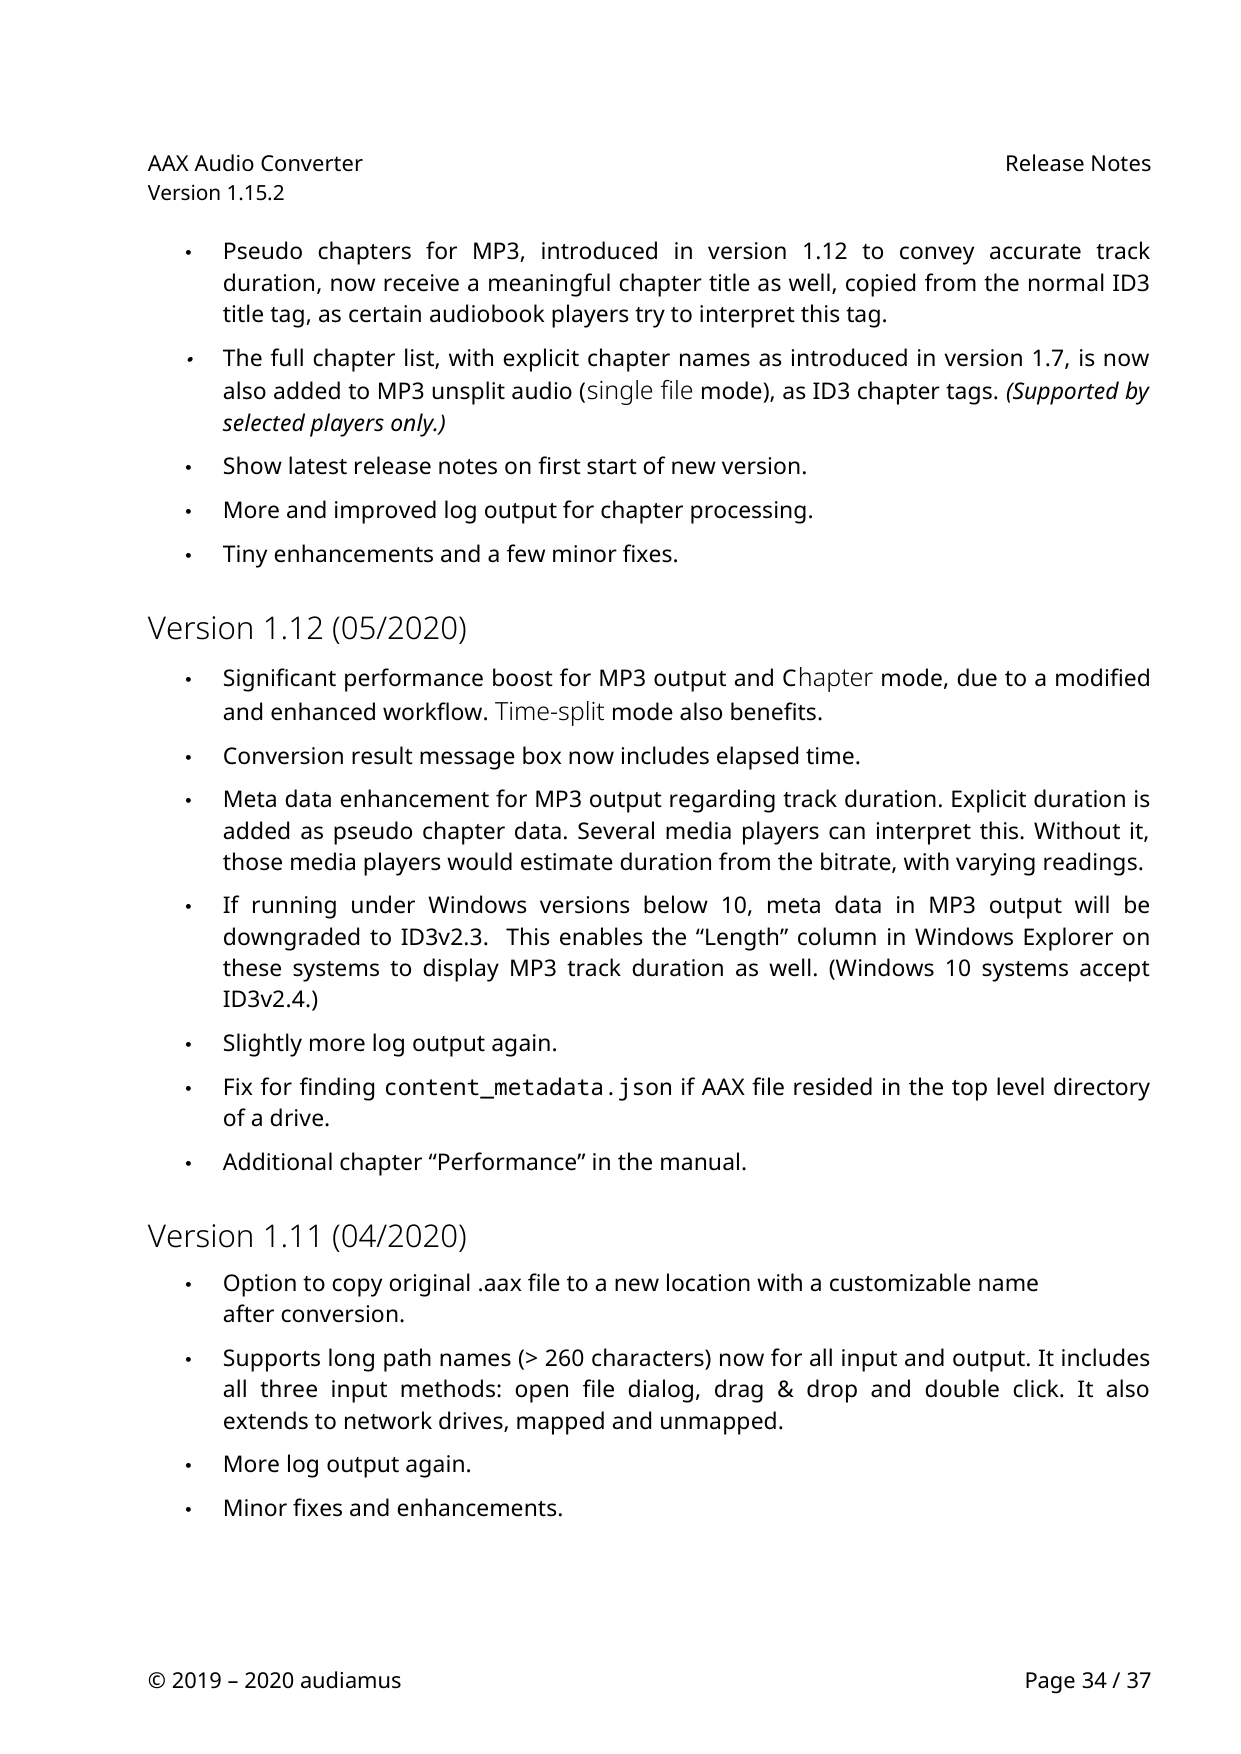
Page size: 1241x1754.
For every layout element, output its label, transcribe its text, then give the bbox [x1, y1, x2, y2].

list Minor fixes and enhancements. [185, 1492, 1152, 1523]
list Fix for finding content_metadata.json if AAX file resided in the top level directory of a drive. [185, 1071, 1152, 1133]
subtitle Version 1.12 (05/2020) [148, 606, 1152, 649]
list More log output again. [185, 1448, 1152, 1479]
list More and improved log output for chapter processing. [185, 494, 1152, 525]
list Option to copy original .aax file to a new location with a customizable name after conversion. [185, 1267, 1152, 1330]
list Additional chapter “Performance” in the manual. [185, 1145, 1152, 1177]
list Conversion result message box now includes elapsed time. [185, 740, 1152, 771]
list Slightly more log output again. [185, 1027, 1152, 1058]
list The full chapter list, with explicit chapter names as introduced in version 1.7, is now also added to MP3 unsplit audio (single file mode), as ID3 chapter tags. (Supported by selected players only.) [185, 341, 1152, 438]
list If running under Windows versions below 10, meta data in MP3 output will be downgraded to ID3v2.3. This enables the “Length” column in Windows Explorer on these systems to display MP3 track duration as well. (Windows 10 systems accept ID3v2.4.) [185, 889, 1152, 1014]
list Pseudo chapters for MP3, introduced in version 1.12 to convey accurate track duration, now receive a meaningful chapter title as well, copied from the normal ID3 title tag, as certain audiobook players try to interpret this tag. [185, 235, 1152, 329]
subtitle Version 1.11 (04/2020) [148, 1214, 1152, 1257]
list Significant performance boost for MP3 output and Chapter mode, due to a modified and enhanced workflow. Time-split mode also benefits. [185, 659, 1152, 727]
list Meta data enhancement for MP3 output regarding track duration. Explicit duration is added as pseudo chapter data. Several media players can interpret this. Without it, those media players would estimate duration from the bitrate, with varying readings. [185, 783, 1152, 877]
list Show latest release notes on first start of new version. [185, 450, 1152, 482]
list Supports long path names (> 260 characters) now for all input and output. It includes all three input methods: open file dialog, drag & drop and double click. It also extends to network drives, mapped and unmapped. [185, 1342, 1152, 1436]
list Tiny enhancements and a few minor fixes. [185, 538, 1152, 569]
